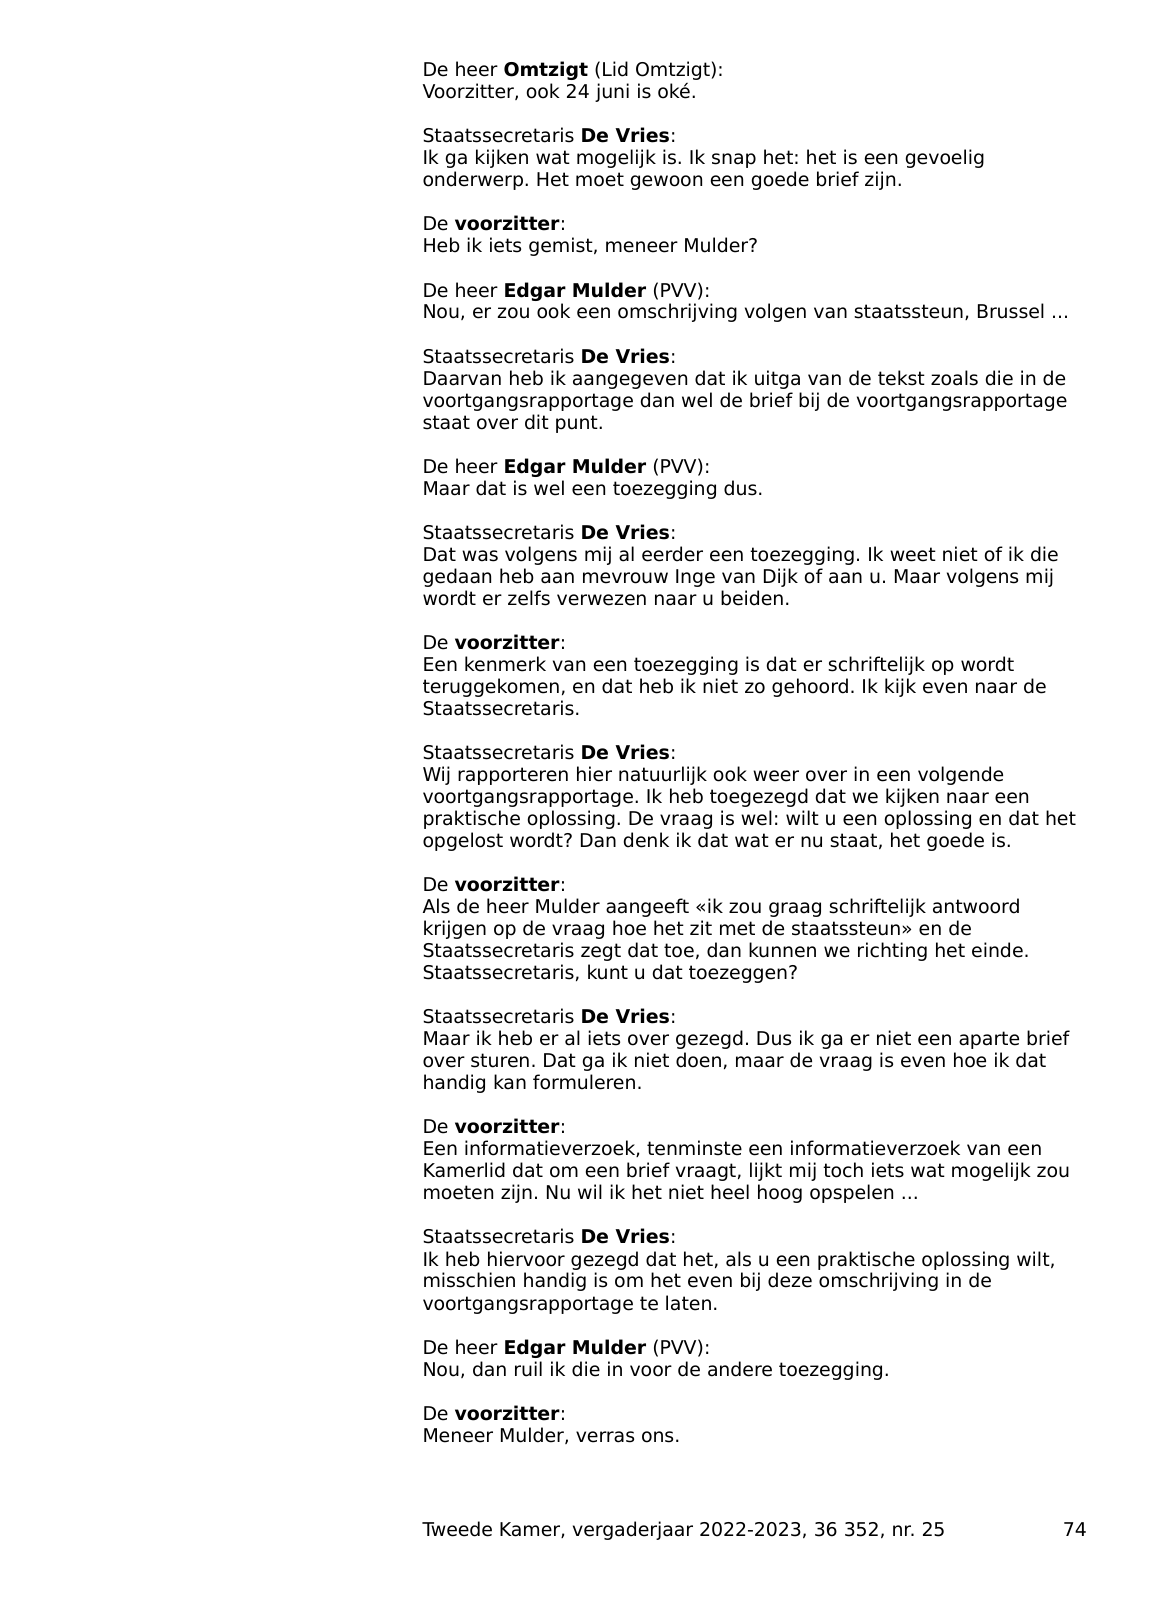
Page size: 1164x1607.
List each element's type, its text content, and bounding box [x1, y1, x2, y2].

text Ik ga kijken wat mogelijk is. Ik snap het: het is een gevoelig onderwerp. Het moet gewoon een goede brief zijn. [422, 147, 1087, 191]
text Ik heb hiervoor gezegd dat het, als u een praktische oplossing wilt, misschien handig is om het even bij deze omschrijving in de voortgangsrapportage te laten. [422, 1248, 1087, 1314]
text De voorzitter: [422, 1403, 1087, 1425]
text Staatssecretaris De Vries: [422, 742, 1087, 764]
text De voorzitter: [422, 213, 1087, 235]
text De voorzitter: [422, 1116, 1087, 1138]
text Een kenmerk van een toezegging is dat er schriftelijk op wordt teruggekomen, en dat heb ik niet zo gehoord. Ik kijk even naar de Staatssecretaris. [422, 654, 1087, 720]
text Maar dat is wel een toezegging dus. [422, 478, 1087, 500]
text De heer Edgar Mulder (PVV): [422, 279, 1087, 301]
text Als de heer Mulder aangeeft «ik zou graag schriftelijk antwoord krijgen op de vraag hoe het zit met de staatssteun» en de Staatssecretaris zegt dat toe, dan kunnen we richting het einde. Staatssecretaris, kunt u dat toezeggen? [422, 896, 1087, 984]
text Daarvan heb ik aangegeven dat ik uitga van de tekst zoals die in de voortgangsrapportage dan wel de brief bij de voortgangsrapportage staat over dit punt. [422, 368, 1087, 433]
text Dat was volgens mij al eerder een toezegging. Ik weet niet of ik die gedaan heb aan mevrouw Inge van Dijk of aan u. Maar volgens mij wordt er zelfs verwezen naar u beiden. [422, 544, 1087, 610]
text Een informatieverzoek, tenminste een informatieverzoek van een Kamerlid dat om een brief vraagt, lijkt mij toch iets wat mogelijk zou moeten zijn. Nu wil ik het niet heel hoog opspelen ... [422, 1138, 1087, 1204]
text Heb ik iets gemist, meneer Mulder? [422, 235, 1087, 257]
text Nou, dan ruil ik die in voor de andere toezegging. [422, 1358, 1087, 1381]
text De heer Omtzigt (Lid Omtzigt): [422, 59, 1087, 81]
text Staatssecretaris De Vries: [422, 522, 1087, 544]
text Wij rapporteren hier natuurlijk ook weer over in een volgende voortgangsrapportage. Ik heb toegezegd dat we kijken naar een praktische oplossing. De vraag is wel: wilt u een oplossing en dat het opgelost wordt? Dan denk ik dat wat er nu staat, het goede is. [422, 764, 1087, 852]
text Meneer Mulder, verras ons. [422, 1425, 1087, 1447]
text Maar ik heb er al iets over gezegd. Dus ik ga er niet een aparte brief over sturen. Dat ga ik niet doen, maar de vraag is even hoe ik dat handig kan formuleren. [422, 1028, 1087, 1094]
text De voorzitter: [422, 632, 1087, 654]
text Staatssecretaris De Vries: [422, 346, 1087, 368]
text Staatssecretaris De Vries: [422, 1226, 1087, 1248]
text De voorzitter: [422, 874, 1087, 896]
text De heer Edgar Mulder (PVV): [422, 1337, 1087, 1358]
text Staatssecretaris De Vries: [422, 125, 1087, 147]
text De heer Edgar Mulder (PVV): [422, 456, 1087, 478]
text Voorzitter, ook 24 juni is oké. [422, 81, 1087, 103]
text Nou, er zou ook een omschrijving volgen van staatssteun, Brussel ... [422, 301, 1087, 323]
text Staatssecretaris De Vries: [422, 1006, 1087, 1028]
